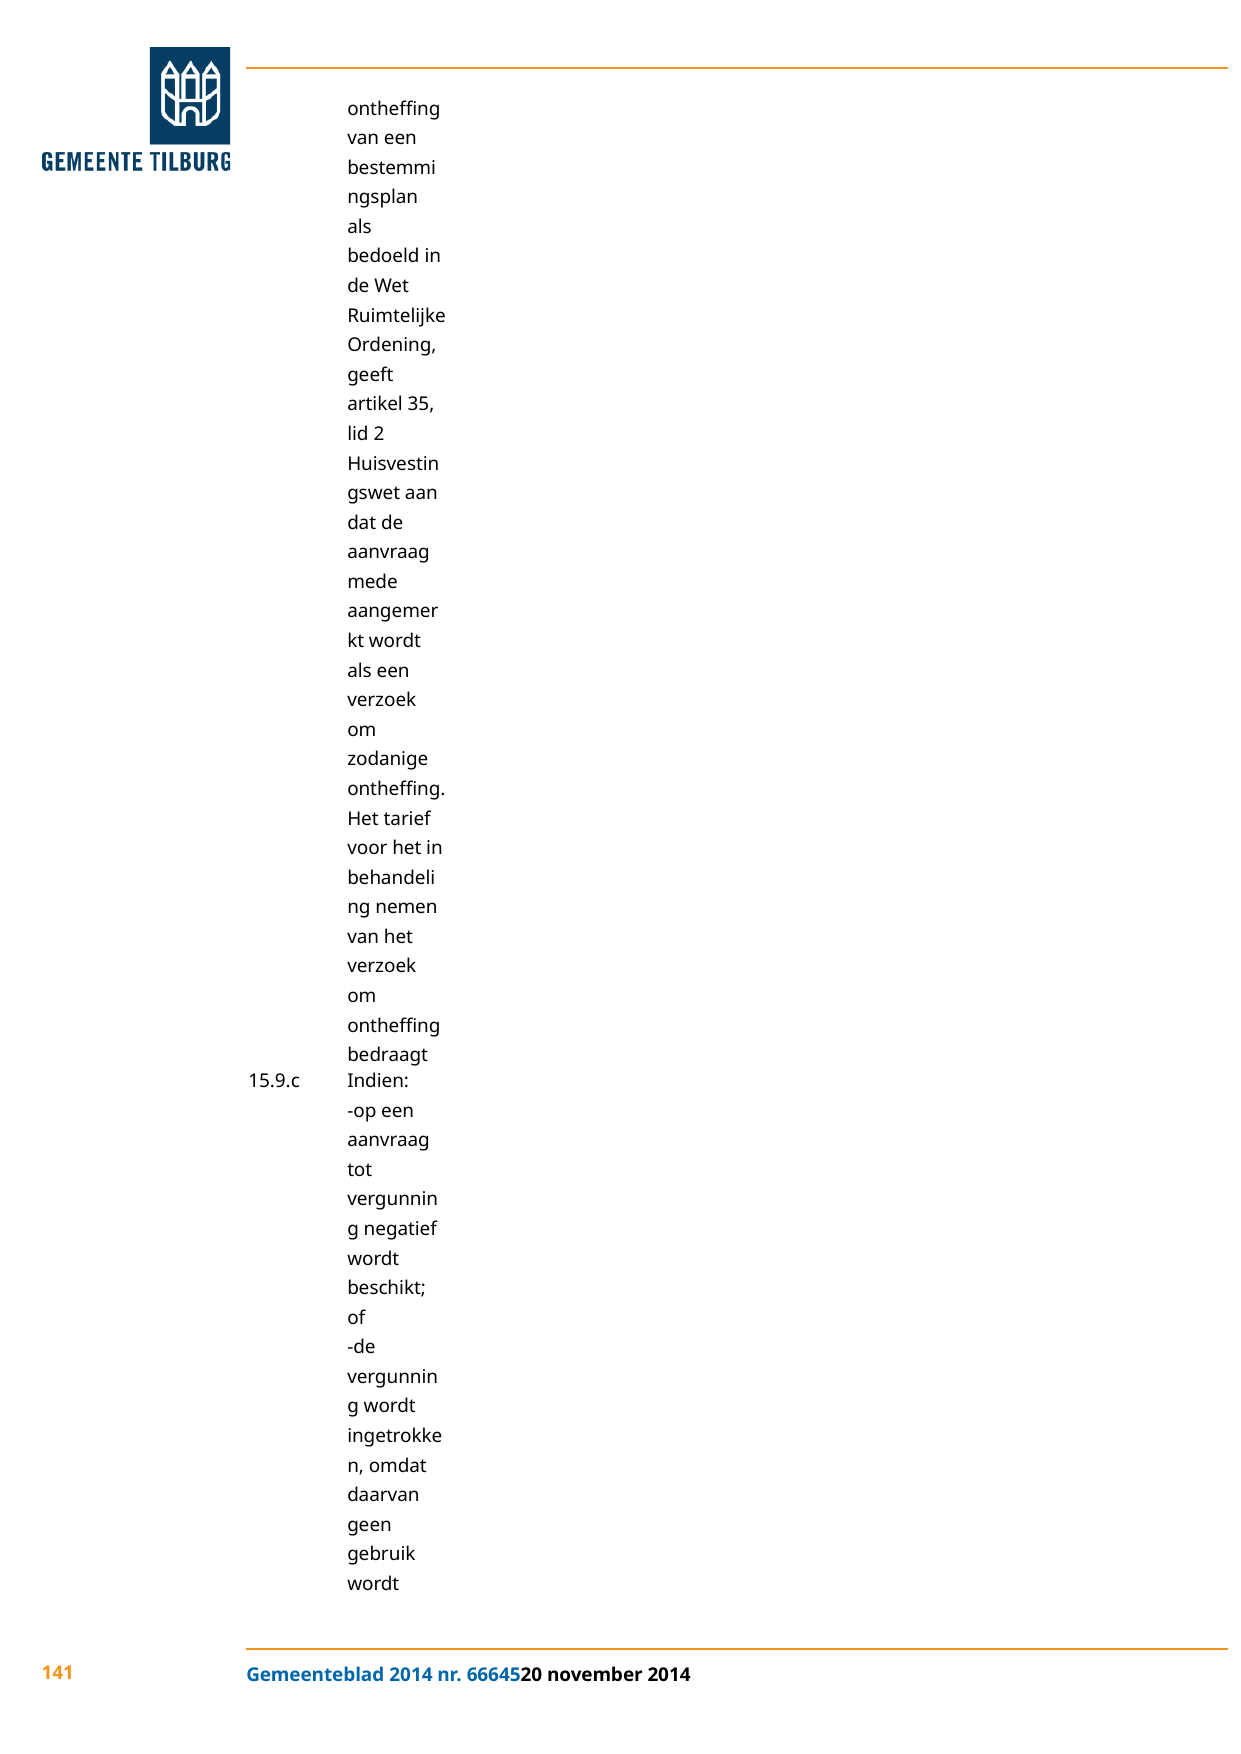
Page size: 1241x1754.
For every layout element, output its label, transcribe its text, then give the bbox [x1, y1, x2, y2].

picture [41, 47, 231, 172]
table_cell ontheffing van een bestemmingsplan als bedoeld in de Wet Ruimtelijke Ordening, geeft artikel 35, lid 2 Huisvestingswet aan dat de aanvraag mede aangemerkt wordt als een verzoek om zodanige ontheffing. Het tarief voor het in behandeling nemen van het verzoek om ontheffing bedraagt [347, 95, 446, 1067]
table_cell [446, 95, 756, 1067]
table_cell Indien: -op een aanvraag tot vergunning negatief wordt beschikt; of -de vergunning wordt ingetrokken, omdat daarvan geen gebruik wordt [347, 1067, 446, 1596]
table_cell [756, 1067, 855, 1596]
table_cell 15.9.c [248, 1067, 347, 1596]
table_cell [446, 1067, 756, 1596]
table_cell [756, 95, 855, 1067]
table_cell [248, 95, 347, 1067]
